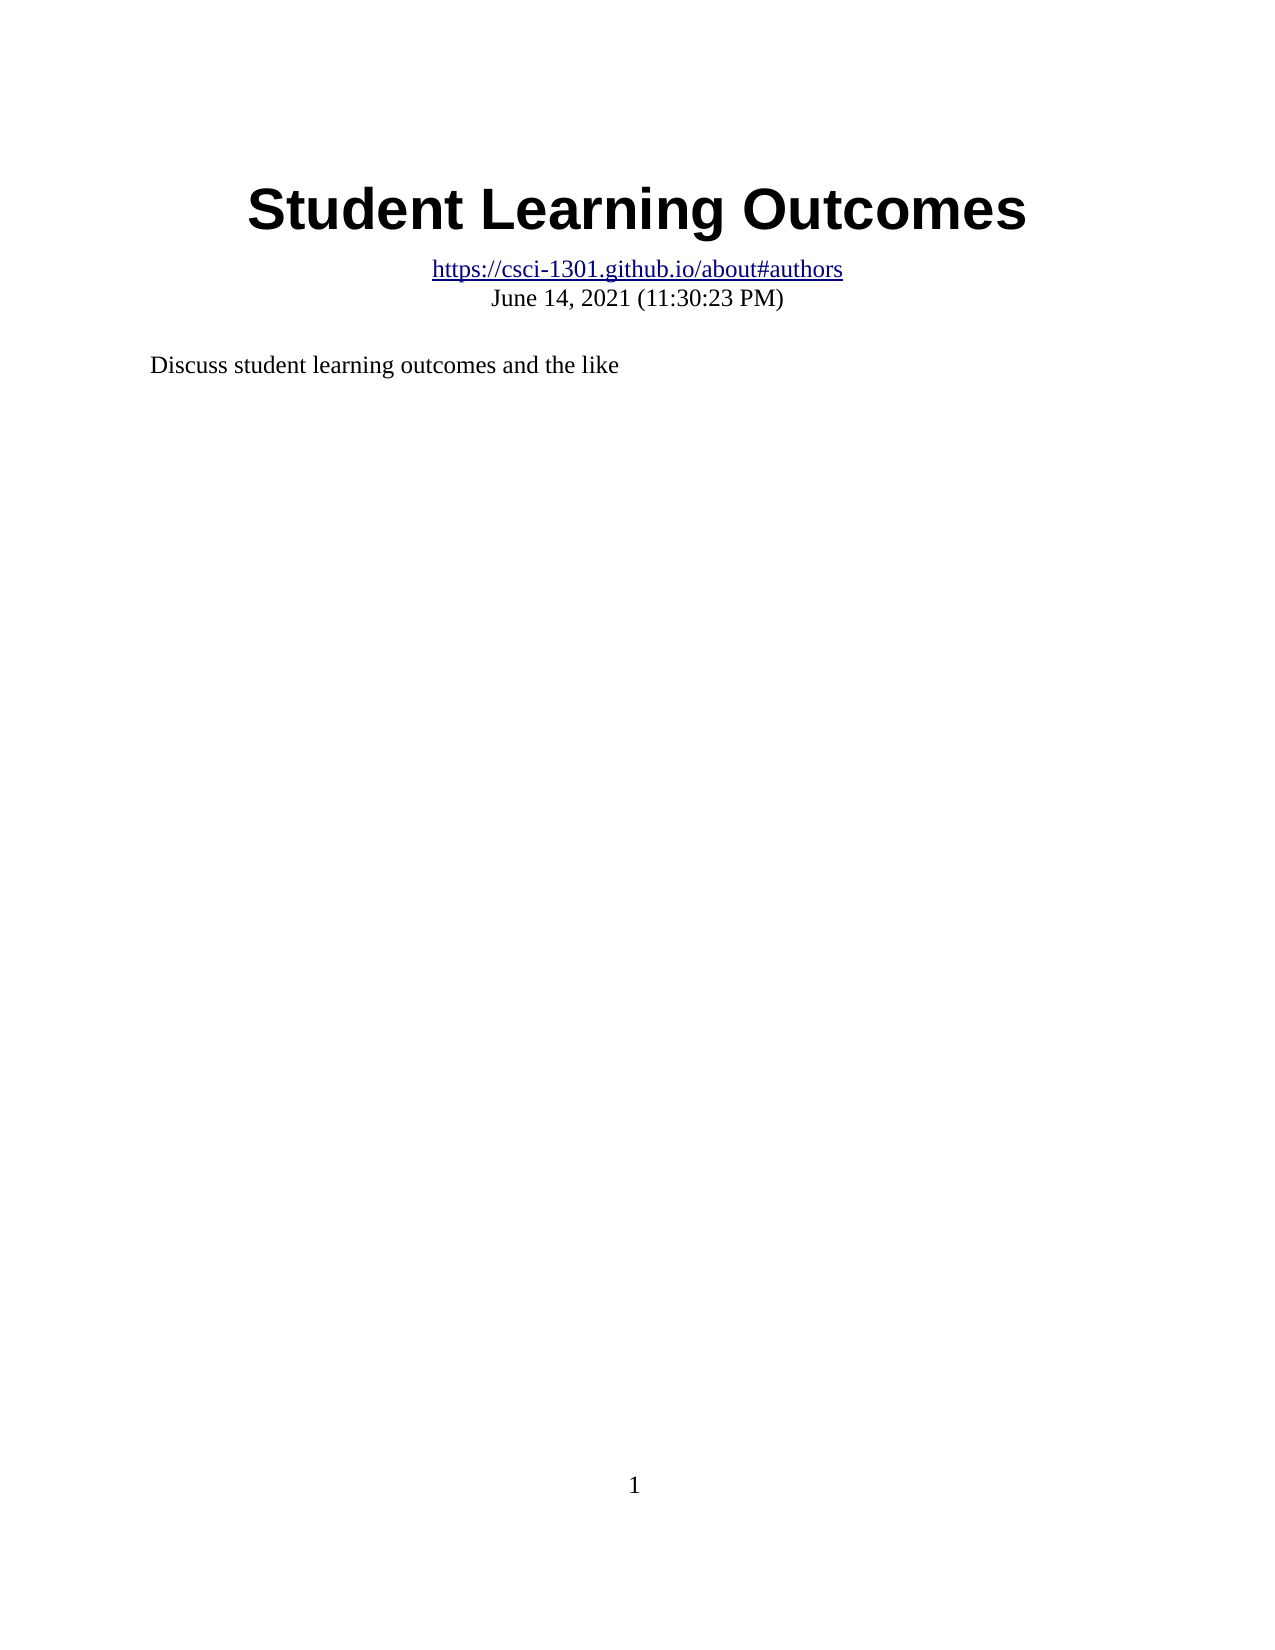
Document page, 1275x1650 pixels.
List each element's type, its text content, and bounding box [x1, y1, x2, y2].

text Discuss student learning outcomes and the like [150, 350, 1125, 378]
text https://csci-1301.github.io/about#authors [150, 254, 1125, 283]
title Student Learning Outcomes [150, 175, 1125, 242]
text June 14, 2021 (11:30:23 PM) [150, 283, 1125, 312]
